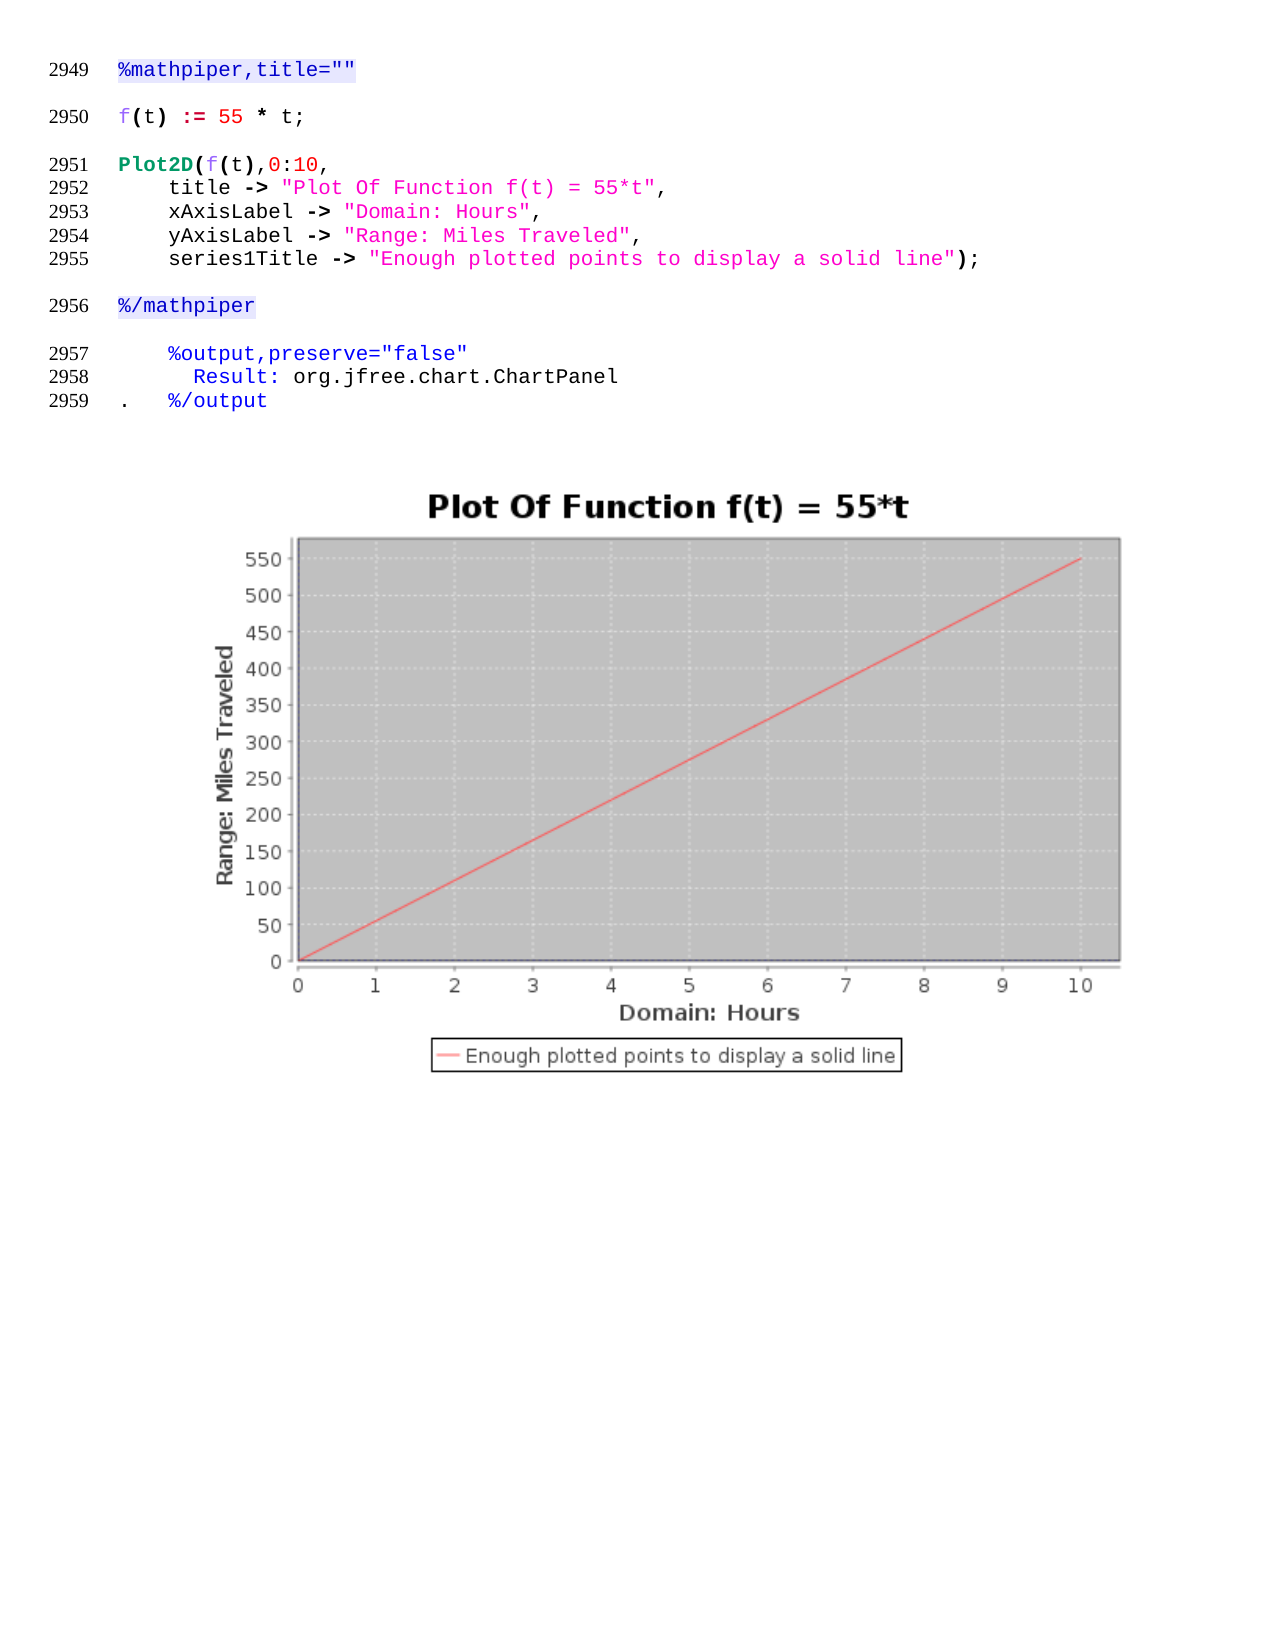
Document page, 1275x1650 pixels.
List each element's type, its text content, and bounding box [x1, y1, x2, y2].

text yAxisLabel -> "Range: Miles Traveled", [118, 224, 1216, 248]
text f(t) := 55 * t; [118, 106, 1216, 130]
picture [196, 487, 1139, 1074]
text %/mathpiper [118, 296, 1216, 319]
text xAxisLabel -> "Domain: Hours", [118, 201, 1216, 224]
text Plot2D(f(t),0:10, [118, 154, 1216, 177]
text . %/output [118, 390, 1216, 414]
text Result: org.jfree.chart.ChartPanel [118, 366, 1216, 390]
text series1Title -> "Enough plotted points to display a solid line"); [118, 248, 1216, 272]
text %mathpiper,title="" [118, 59, 1216, 83]
text title -> "Plot Of Function f(t) = 55*t", [118, 177, 1216, 201]
text %output,preserve="false" [118, 343, 1216, 366]
